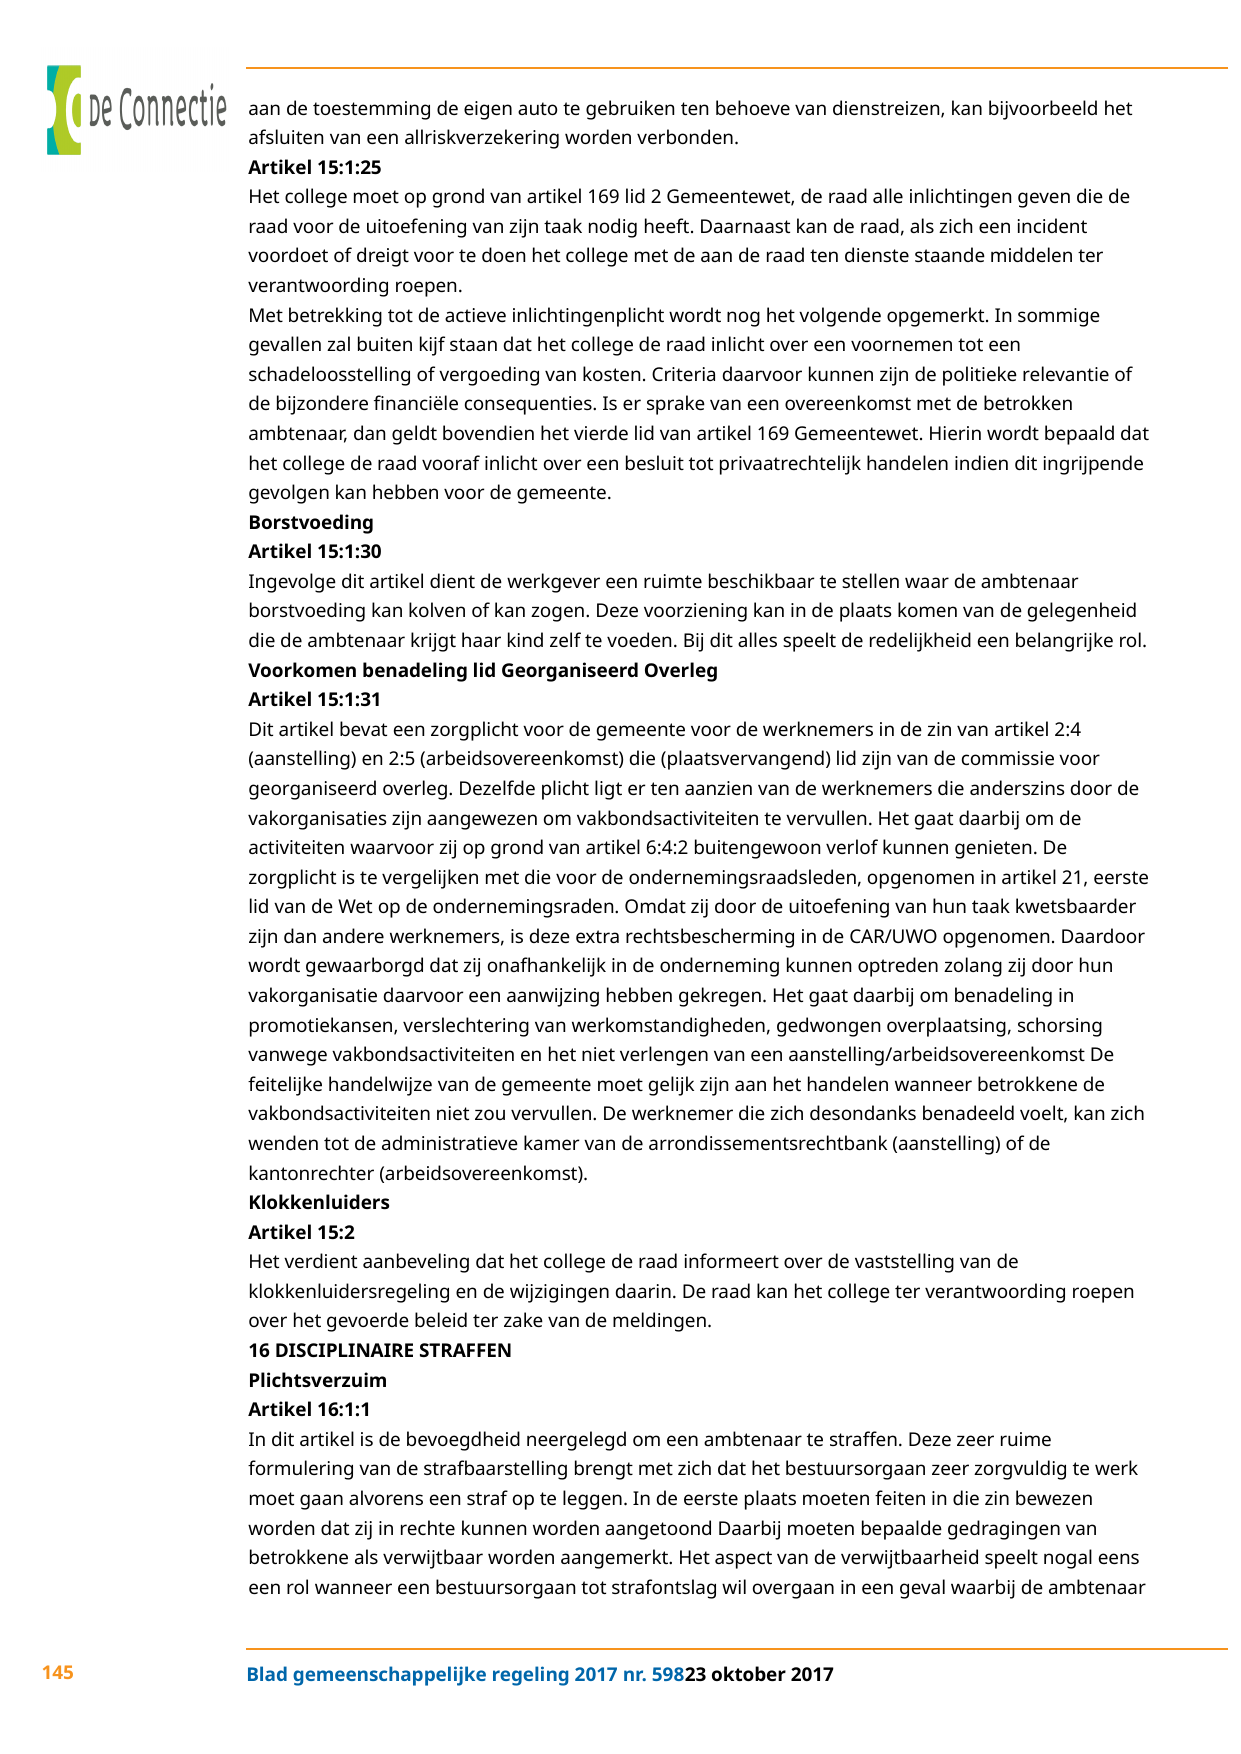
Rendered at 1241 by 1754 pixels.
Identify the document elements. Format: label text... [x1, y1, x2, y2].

text Het college moet op grond van artikel 169 lid 2 Gemeentewet, de raad alle inlichtingen geven die de raad voor de uitoefening van zijn taak nodig heeft. Daarnaast kan de raad, als zich een incident voordoet of dreigt voor te doen het college met de aan de raad ten dienste staande middelen ter verantwoording roepen. [248, 183, 1152, 298]
text In dit artikel is de bevoegdheid neergelegd om een ambtenaar te straffen. Deze zeer ruime formulering van de strafbaarstelling brengt met zich dat het bestuursorgaan zeer zorgvuldig te werk moet gaan alvorens een straf op te leggen. In de eerste plaats moeten feiten in die zin bewezen worden dat zij in rechte kunnen worden aangetoond Daarbij moeten bepaalde gedragingen van betrokkene als verwijtbaar worden aangemerkt. Het aspect van de verwijtbaarheid speelt nogal eens een rol wanneer een bestuursorgaan tot strafontslag wil overgaan in een geval waarbij de ambtenaar [248, 1426, 1152, 1600]
text Artikel 16:1:1 [248, 1396, 1152, 1422]
text Borstvoeding [248, 509, 1152, 535]
text Klokkenluiders [248, 1189, 1152, 1215]
text Voorkomen benadeling lid Georganiseerd Overleg [248, 657, 1152, 683]
text aan de toestemming de eigen auto te gebruiken ten behoeve van dienstreizen, kan bijvoorbeeld het afsluiten van een allriskverzekering worden verbonden. [248, 95, 1152, 150]
text Met betrekking tot de actieve inlichtingenplicht wordt nog het volgende opgemerkt. In sommige gevallen zal buiten kijf staan dat het college de raad inlicht over een voornemen tot een schadeloosstelling of vergoeding van kosten. Criteria daarvoor kunnen zijn de politieke relevantie of de bijzondere financiële consequenties. Is er sprake van een overeenkomst met de betrokken ambtenaar, dan geldt bovendien het vierde lid van artikel 169 Gemeentewet. Hierin wordt bepaald dat het college de raad vooraf inlicht over een besluit tot privaatrechtelijk handelen indien dit ingrijpende gevolgen kan hebben voor de gemeente. [248, 302, 1152, 505]
text Het verdient aanbeveling dat het college de raad informeert over de vaststelling van de klokkenluidersregeling en de wijzigingen daarin. De raad kan het college ter verantwoording roepen over het gevoerde beleid ter zake van de meldingen. [248, 1248, 1152, 1333]
text Artikel 15:1:31 [248, 686, 1152, 712]
text Artikel 15:1:25 [248, 154, 1152, 180]
text Plichtsverzuim [248, 1367, 1152, 1393]
text Artikel 15:1:30 [248, 538, 1152, 564]
text Artikel 15:2 [248, 1219, 1152, 1245]
text 16 DISCIPLINAIRE STRAFFEN [248, 1337, 1152, 1363]
picture [41, 47, 231, 172]
text Ingevolge dit artikel dient de werkgever een ruimte beschikbaar te stellen waar de ambtenaar borstvoeding kan kolven of kan zogen. Deze voorziening kan in de plaats komen van de gelegenheid die de ambtenaar krijgt haar kind zelf te voeden. Bij dit alles speelt de redelijkheid een belangrijke rol. [248, 568, 1152, 653]
text Dit artikel bevat een zorgplicht voor de gemeente voor de werknemers in de zin van artikel 2:4 (aanstelling) en 2:5 (arbeidsovereenkomst) die (plaatsvervangend) lid zijn van de commissie voor georganiseerd overleg. Dezelfde plicht ligt er ten aanzien van de werknemers die anderszins door de vakorganisaties zijn aangewezen om vakbondsactiviteiten te vervullen. Het gaat daarbij om de activiteiten waarvoor zij op grond van artikel 6:4:2 buitengewoon verlof kunnen genieten. De zorgplicht is te vergelijken met die voor de ondernemingsraadsleden, opgenomen in artikel 21, eerste lid van de Wet op de ondernemingsraden. Omdat zij door de uitoefening van hun taak kwetsbaarder zijn dan andere werknemers, is deze extra rechtsbescherming in de CAR/UWO opgenomen. Daardoor wordt gewaarborgd dat zij onafhankelijk in de onderneming kunnen optreden zolang zij door hun vakorganisatie daarvoor een aanwijzing hebben gekregen. Het gaat daarbij om benadeling in promotiekansen, verslechtering van werkomstandigheden, gedwongen overplaatsing, schorsing vanwege vakbondsactiviteiten en het niet verlengen van een aanstelling/arbeidsovereenkomst De feitelijke handelwijze van de gemeente moet gelijk zijn aan het handelen wanneer betrokkene de vakbondsactiviteiten niet zou vervullen. De werknemer die zich desondanks benadeeld voelt, kan zich wenden tot de administratieve kamer van de arrondissementsrechtbank (aanstelling) of de kantonrechter (arbeidsovereenkomst). [248, 716, 1152, 1186]
